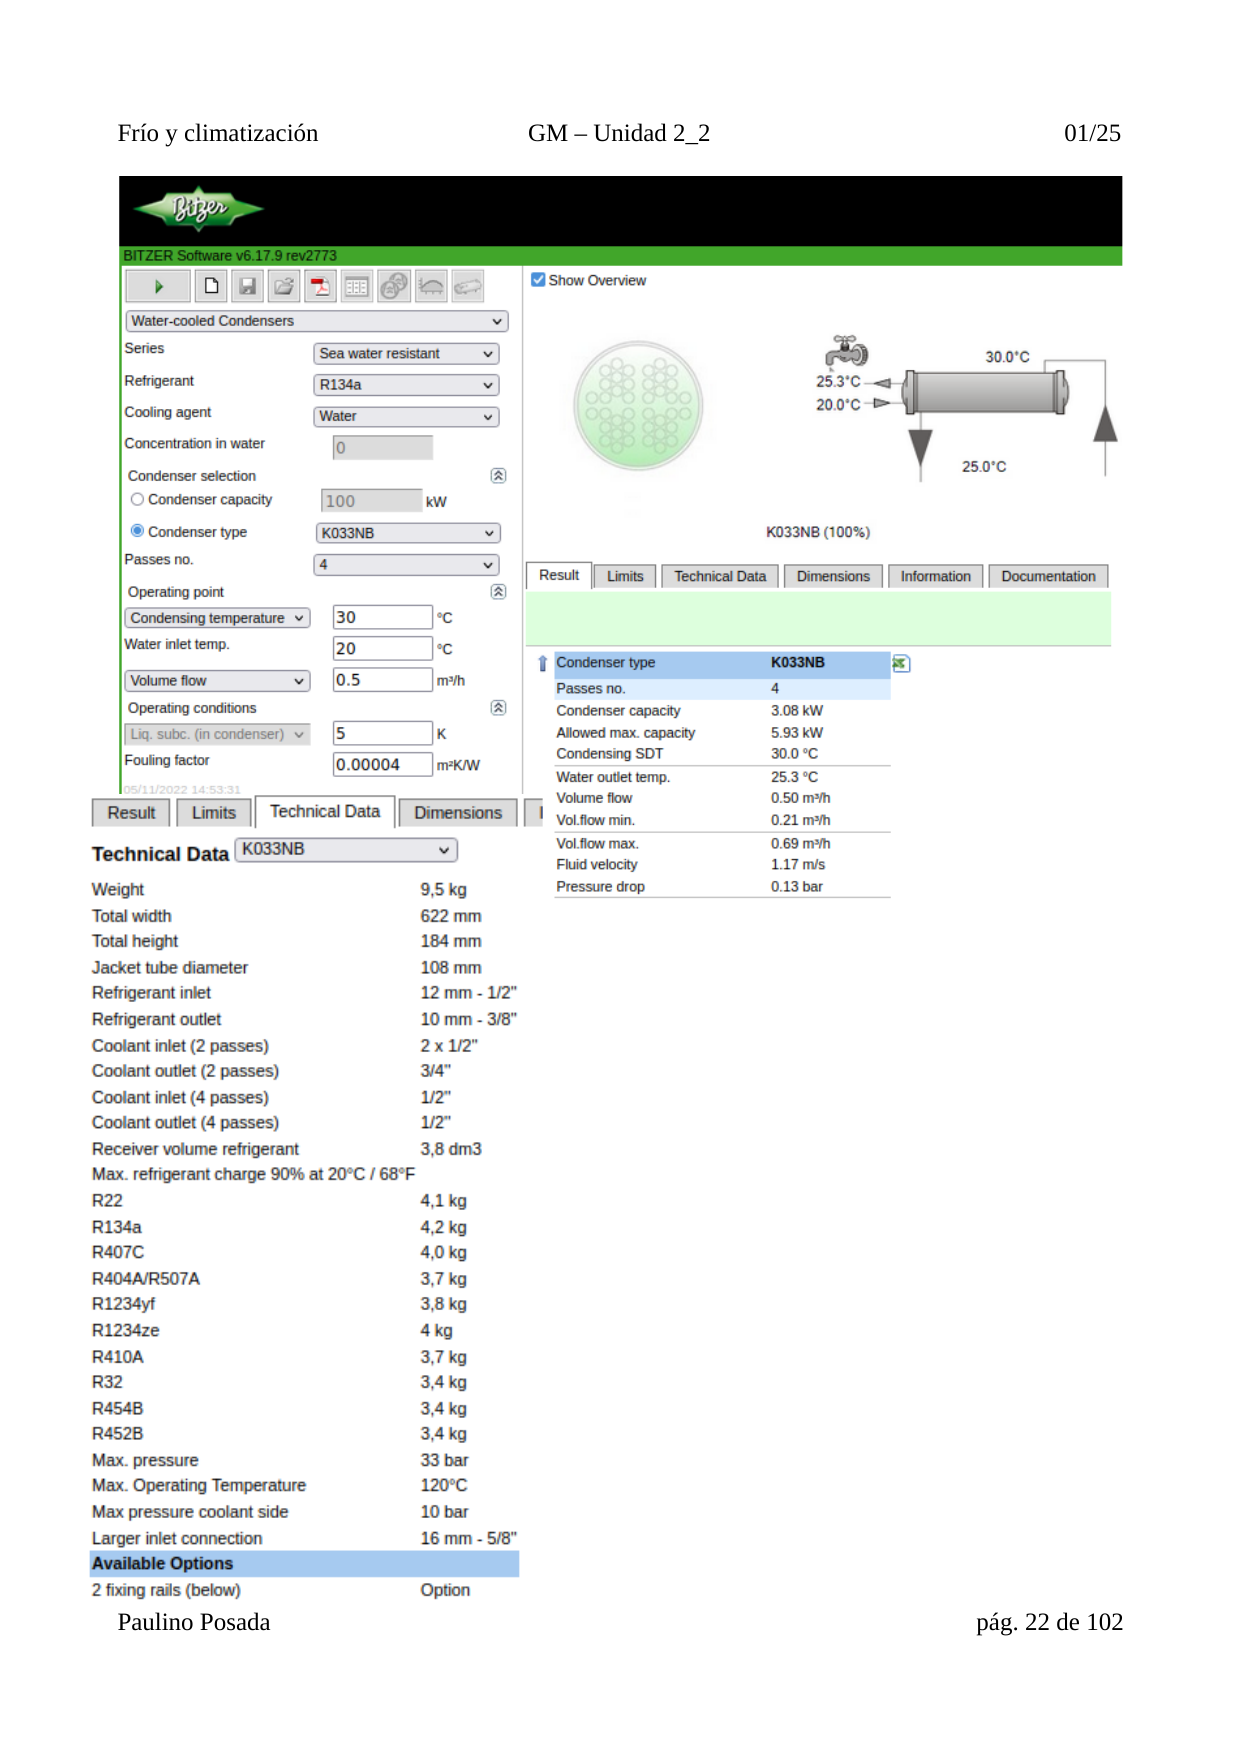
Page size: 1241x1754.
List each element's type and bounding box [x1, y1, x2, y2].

picture [89, 176, 1123, 1604]
